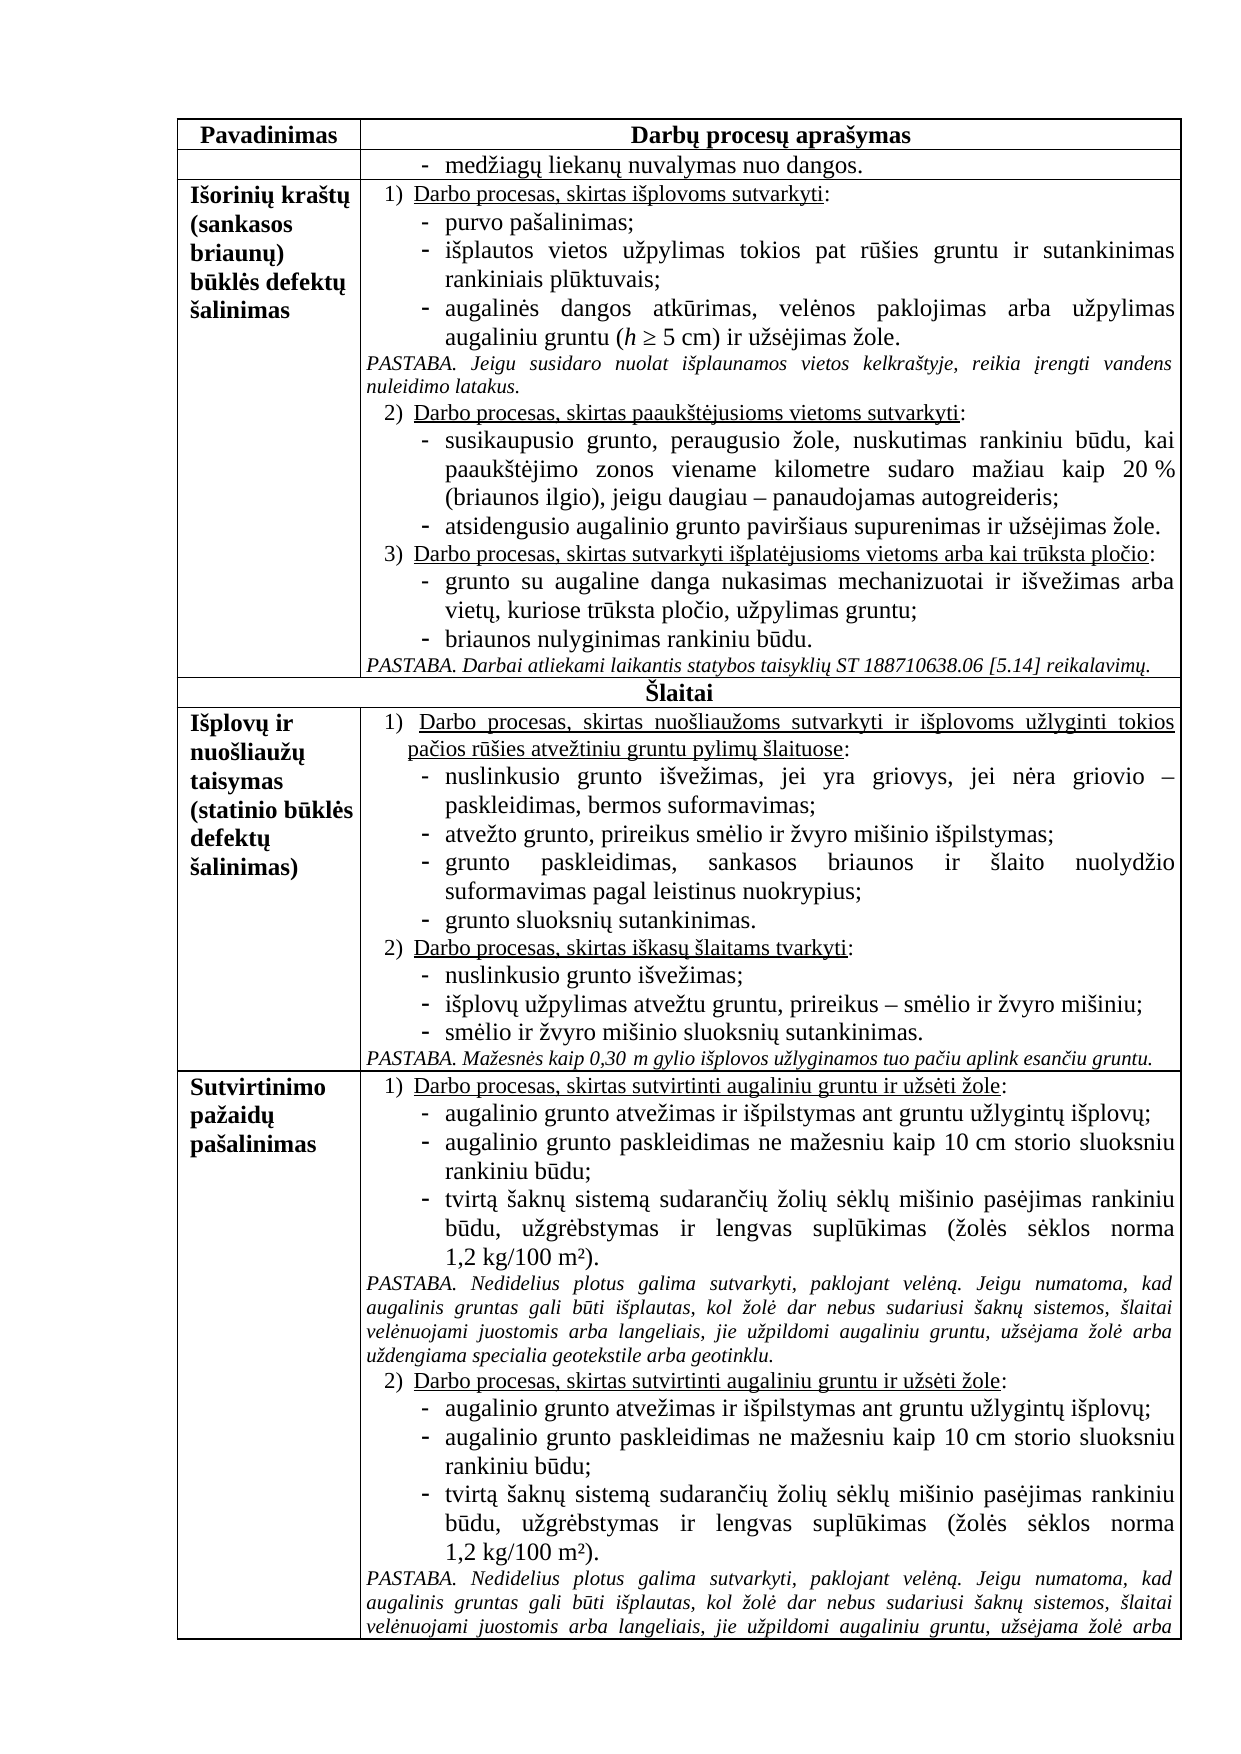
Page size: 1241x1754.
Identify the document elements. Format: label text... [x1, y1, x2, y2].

table_header Pavadinimas [178, 120, 360, 148]
table_header Darbų procesų aprašymas [361, 120, 1180, 148]
table_cell Išorinių kraštų (sankasos briaunų) būklės defektų šalinimas [178, 180, 360, 677]
table_cell Išplovų ir nuošliaužų taisymas (statinio būklės defektų šalinimas) [178, 708, 360, 1070]
table_cell 1) Darbo procesas, skirtas išplovoms sutvarkyti:  purvo pašalinimas;  išplautos vietos užpylimas tokios pat rūšies gruntu ir sutankinimas rankiniais plūktuvais;  augalinės dangos atkūrimas, velėnos paklojimas arba užpylimas augaliniu gruntu (h ≥ 5 cm) ir užsėjimas žole. PASTABA. Jeigu susidaro nuolat išplaunamos vietos kelkraštyje, reikia įrengti vandens nuleidimo latakus. 2) Darbo procesas, skirtas paaukštėjusioms vietoms sutvarkyti:  susikaupusio grunto, peraugusio žole, nuskutimas rankiniu būdu, kai paaukštėjimo zonos viename kilometre sudaro mažiau kaip 20 % (briaunos ilgio), jeigu daugiau – panaudojamas autogreideris;  atsidengusio augalinio grunto paviršiaus supurenimas ir užsėjimas žole. 3) Darbo procesas, skirtas sutvarkyti išplatėjusioms vietoms arba kai trūksta pločio:  grunto su augaline danga nukasimas mechanizuotai ir išvežimas arba vietų, kuriose trūksta pločio, užpylimas gruntu;  briaunos nulyginimas rankiniu būdu. PASTABA. Darbai atliekami laikantis statybos taisyklių ST 188710638.06 [5.14] reikalavimų. [361, 180, 1180, 677]
table_cell  medžiagų liekanų nuvalymas nuo dangos. [361, 150, 1180, 179]
table_cell Sutvirtinimo pažaidų pašalinimas [178, 1072, 360, 1638]
table_cell 1) Darbo procesas, skirtas sutvirtinti augaliniu gruntu ir užsėti žole:  augalinio grunto atvežimas ir išpilstymas ant gruntu užlygintų išplovų;  augalinio grunto paskleidimas ne mažesniu kaip 10 cm storio sluoksniu rankiniu būdu;  tvirtą šaknų sistemą sudarančių žolių sėklų mišinio pasėjimas rankiniu būdu, užgrėbstymas ir lengvas suplūkimas (žolės sėklos norma 1,2 kg/100 m²). PASTABA. Nedidelius plotus galima sutvarkyti, paklojant velėną. Jeigu numatoma, kad augalinis gruntas gali būti išplautas, kol žolė dar nebus sudariusi šaknų sistemos, šlaitai velėnuojami juostomis arba langeliais, jie užpildomi augaliniu gruntu, užsėjama žolė arba uždengiama specialia geotekstile arba geotinklu. 2) Darbo procesas, skirtas sutvirtinti augaliniu gruntu ir užsėti žole:  augalinio grunto atvežimas ir išpilstymas ant gruntu užlygintų išplovų;  augalinio grunto paskleidimas ne mažesniu kaip 10 cm storio sluoksniu rankiniu būdu;  tvirtą šaknų sistemą sudarančių žolių sėklų mišinio pasėjimas rankiniu būdu, užgrėbstymas ir lengvas suplūkimas (žolės sėklos norma 1,2 kg/100 m²). PASTABA. Nedidelius plotus galima sutvarkyti, paklojant velėną. Jeigu numatoma, kad augalinis gruntas gali būti išplautas, kol žolė dar nebus sudariusi šaknų sistemos, šlaitai velėnuojami juostomis arba langeliais, jie užpildomi augaliniu gruntu, užsėjama žolė arba [361, 1072, 1180, 1638]
table_cell 1) Darbo procesas, skirtas nuošliaužoms sutvarkyti ir išplovoms užlyginti tokios pačios rūšies atvežtiniu gruntu pylimų šlaituose:  nuslinkusio grunto išvežimas, jei yra griovys, jei nėra griovio – paskleidimas, bermos suformavimas;  atvežto grunto, prireikus smėlio ir žvyro mišinio išpilstymas;  grunto paskleidimas, sankasos briaunos ir šlaito nuolydžio suformavimas pagal leistinus nuokrypius;  grunto sluoksnių sutankinimas. 2) Darbo procesas, skirtas iškasų šlaitams tvarkyti:  nuslinkusio grunto išvežimas;  išplovų užpylimas atvežtu gruntu, prireikus – smėlio ir žvyro mišiniu;  smėlio ir žvyro mišinio sluoksnių sutankinimas. PASTABA. Mažesnės kaip 0,30 m gylio išplovos užlyginamos tuo pačiu aplink esančiu gruntu. [361, 708, 1180, 1070]
table_cell Šlaitai [178, 678, 1180, 707]
table_cell [178, 150, 360, 179]
